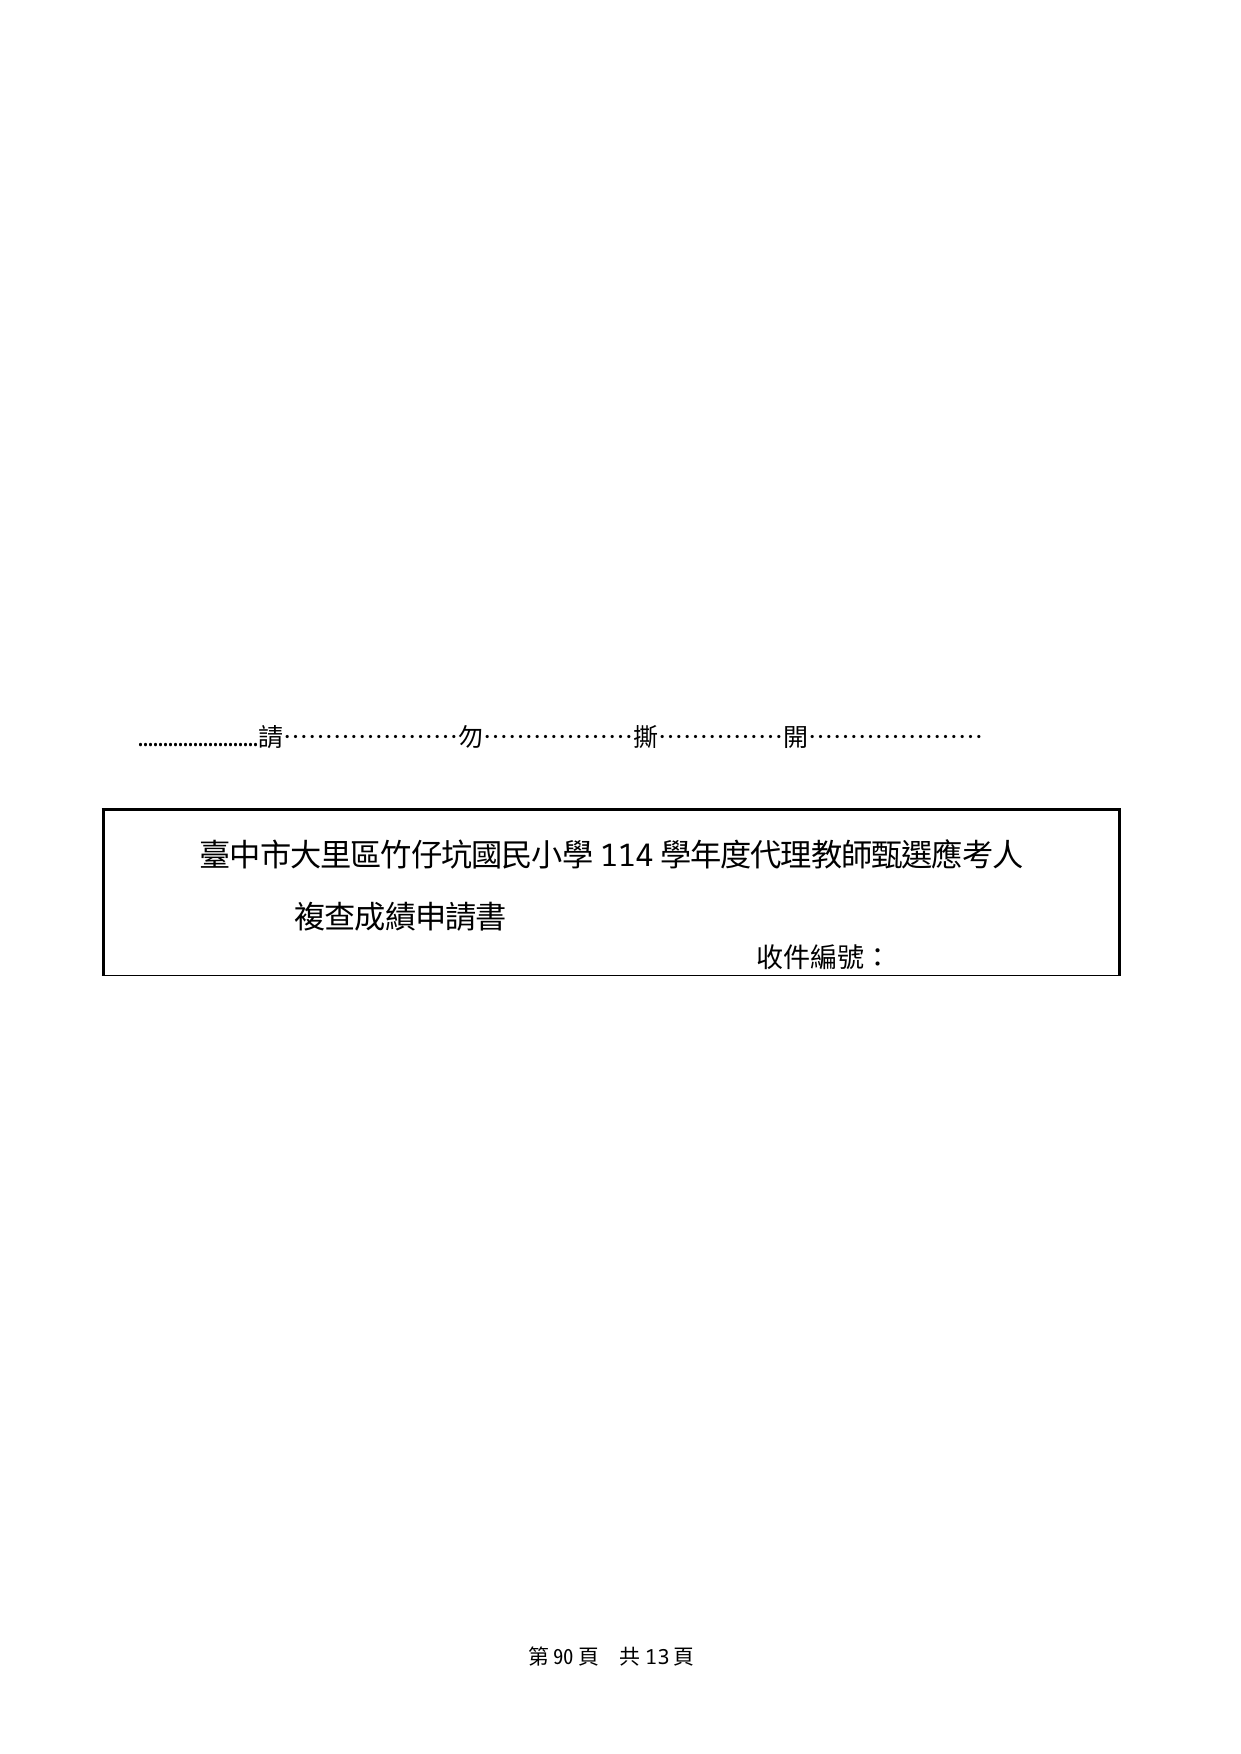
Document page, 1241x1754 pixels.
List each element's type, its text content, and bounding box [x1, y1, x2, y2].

text ……………………請…………………勿………………撕……………開………………… [100, 693, 1122, 756]
table_header 臺中市大里區竹仔坑國民小學114學年度代理教師甄選應考人 複查成績申請書 收件編號： [105, 811, 1118, 975]
